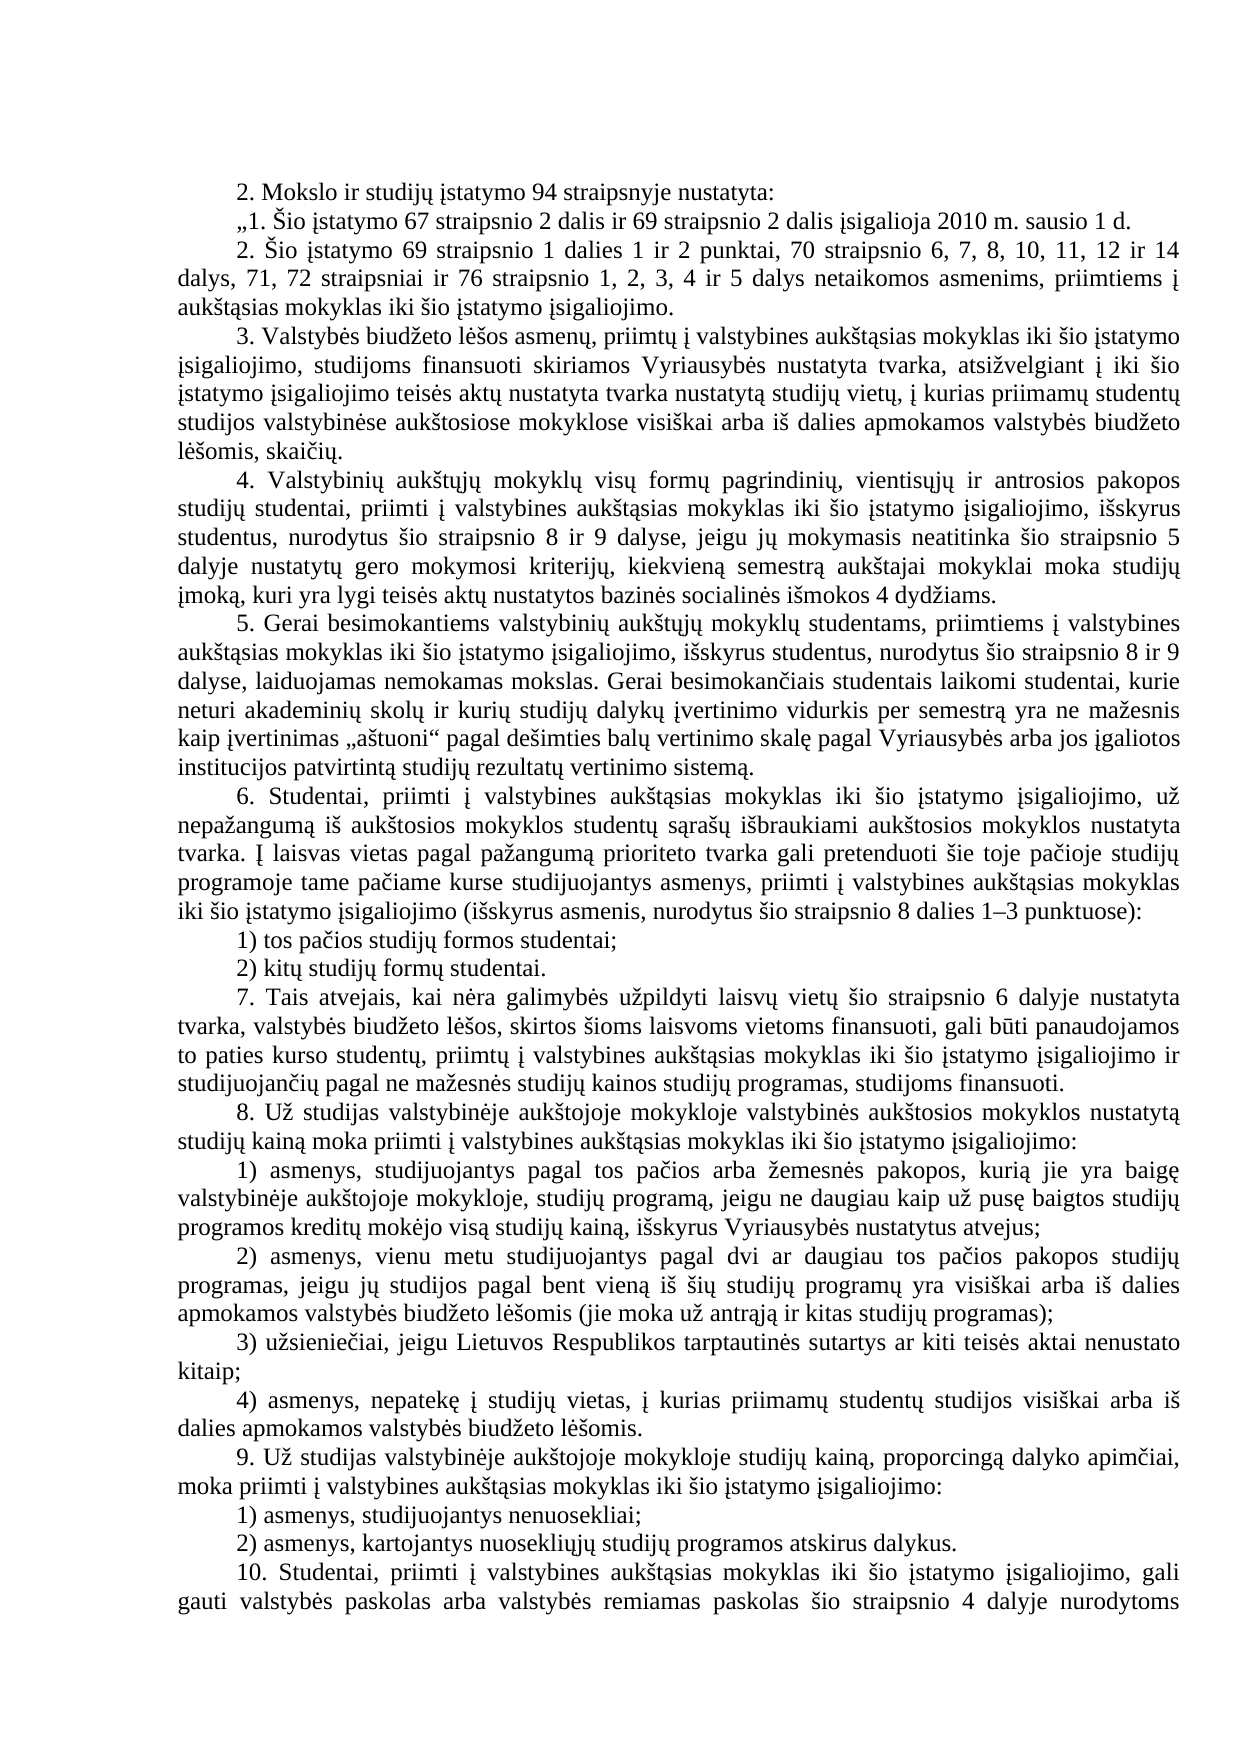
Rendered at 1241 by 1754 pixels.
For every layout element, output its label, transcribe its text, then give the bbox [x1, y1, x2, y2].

text 2) kitų studijų formų studentai. [177, 953, 1181, 982]
text 10. Studentai, priimti į valstybines aukštąsias mokyklas iki šio įstatymo įsigaliojimo, gali gauti valstybės paskolas arba valstybės remiamas paskolas šio straipsnio 4 dalyje nurodytoms [177, 1557, 1181, 1615]
text „1. Šio įstatymo 67 straipsnio 2 dalis ir 69 straipsnio 2 dalis įsigalioja 2010 m. sausio 1 d. [177, 206, 1181, 235]
text 2. Mokslo ir studijų įstatymo 94 straipsnyje nustatyta: [177, 177, 1181, 206]
text 1) asmenys, studijuojantys nenuosekliai; [177, 1500, 1181, 1528]
text 5. Gerai besimokantiems valstybinių aukštųjų mokyklų studentams, priimtiems į valstybines aukštąsias mokyklas iki šio įstatymo įsigaliojimo, išskyrus studentus, nurodytus šio straipsnio 8 ir 9 dalyse, laiduojamas nemokamas mokslas. Gerai besimokančiais studentais laikomi studentai, kurie neturi akademinių skolų ir kurių studijų dalykų įvertinimo vidurkis per semestrą yra ne mažesnis kaip įvertinimas „aštuoni“ pagal dešimties balų vertinimo skalę pagal Vyriausybės arba jos įgaliotos institucijos patvirtintą studijų rezultatų vertinimo sistemą. [177, 608, 1181, 781]
text 9. Už studijas valstybinėje aukštojoje mokykloje studijų kainą, proporcingą dalyko apimčiai, moka priimti į valstybines aukštąsias mokyklas iki šio įstatymo įsigaliojimo: [177, 1442, 1181, 1500]
text 3. Valstybės biudžeto lėšos asmenų, priimtų į valstybines aukštąsias mokyklas iki šio įstatymo įsigaliojimo, studijoms finansuoti skiriamos Vyriausybės nustatyta tvarka, atsižvelgiant į iki šio įstatymo įsigaliojimo teisės aktų nustatyta tvarka nustatytą studijų vietų, į kurias priimamų studentų studijos valstybinėse aukštosiose mokyklose visiškai arba iš dalies apmokamos valstybės biudžeto lėšomis, skaičių. [177, 321, 1181, 465]
text 2) asmenys, vienu metu studijuojantys pagal dvi ar daugiau tos pačios pakopos studijų programas, jeigu jų studijos pagal bent vieną iš šių studijų programų yra visiškai arba iš dalies apmokamos valstybės biudžeto lėšomis (jie moka už antrąją ir kitas studijų programas); [177, 1241, 1181, 1327]
text 8. Už studijas valstybinėje aukštojoje mokykloje valstybinės aukštosios mokyklos nustatytą studijų kainą moka priimti į valstybines aukštąsias mokyklas iki šio įstatymo įsigaliojimo: [177, 1097, 1181, 1155]
text 4) asmenys, nepatekę į studijų vietas, į kurias priimamų studentų studijos visiškai arba iš dalies apmokamos valstybės biudžeto lėšomis. [177, 1385, 1181, 1442]
text 3) užsieniečiai, jeigu Lietuvos Respublikos tarptautinės sutartys ar kiti teisės aktai nenustato kitaip; [177, 1327, 1181, 1385]
text 1) tos pačios studijų formos studentai; [177, 925, 1181, 953]
text 4. Valstybinių aukštųjų mokyklų visų formų pagrindinių, vientisųjų ir antrosios pakopos studijų studentai, priimti į valstybines aukštąsias mokyklas iki šio įstatymo įsigaliojimo, išskyrus studentus, nurodytus šio straipsnio 8 ir 9 dalyse, jeigu jų mokymasis neatitinka šio straipsnio 5 dalyje nustatytų gero mokymosi kriterijų, kiekvieną semestrą aukštajai mokyklai moka studijų įmoką, kuri yra lygi teisės aktų nustatytos bazinės socialinės išmokos 4 dydžiams. [177, 465, 1181, 608]
text 6. Studentai, priimti į valstybines aukštąsias mokyklas iki šio įstatymo įsigaliojimo, už nepažangumą iš aukštosios mokyklos studentų sąrašų išbraukiami aukštosios mokyklos nustatyta tvarka. Į laisvas vietas pagal pažangumą prioriteto tvarka gali pretenduoti šie toje pačioje studijų programoje tame pačiame kurse studijuojantys asmenys, priimti į valstybines aukštąsias mokyklas iki šio įstatymo įsigaliojimo (išskyrus asmenis, nurodytus šio straipsnio 8 dalies 1–3 punktuose): [177, 781, 1181, 925]
text 2. Šio įstatymo 69 straipsnio 1 dalies 1 ir 2 punktai, 70 straipsnio 6, 7, 8, 10, 11, 12 ir 14 dalys, 71, 72 straipsniai ir 76 straipsnio 1, 2, 3, 4 ir 5 dalys netaikomos asmenims, priimtiems į aukštąsias mokyklas iki šio įstatymo įsigaliojimo. [177, 235, 1181, 321]
text 2) asmenys, kartojantys nuosekliųjų studijų programos atskirus dalykus. [177, 1528, 1181, 1557]
text 1) asmenys, studijuojantys pagal tos pačios arba žemesnės pakopos, kurią jie yra baigę valstybinėje aukštojoje mokykloje, studijų programą, jeigu ne daugiau kaip už pusę baigtos studijų programos kreditų mokėjo visą studijų kainą, išskyrus Vyriausybės nustatytus atvejus; [177, 1155, 1181, 1241]
text 7. Tais atvejais, kai nėra galimybės užpildyti laisvų vietų šio straipsnio 6 dalyje nustatyta tvarka, valstybės biudžeto lėšos, skirtos šioms laisvoms vietoms finansuoti, gali būti panaudojamos to paties kurso studentų, priimtų į valstybines aukštąsias mokyklas iki šio įstatymo įsigaliojimo ir studijuojančių pagal ne mažesnės studijų kainos studijų programas, studijoms finansuoti. [177, 982, 1181, 1097]
